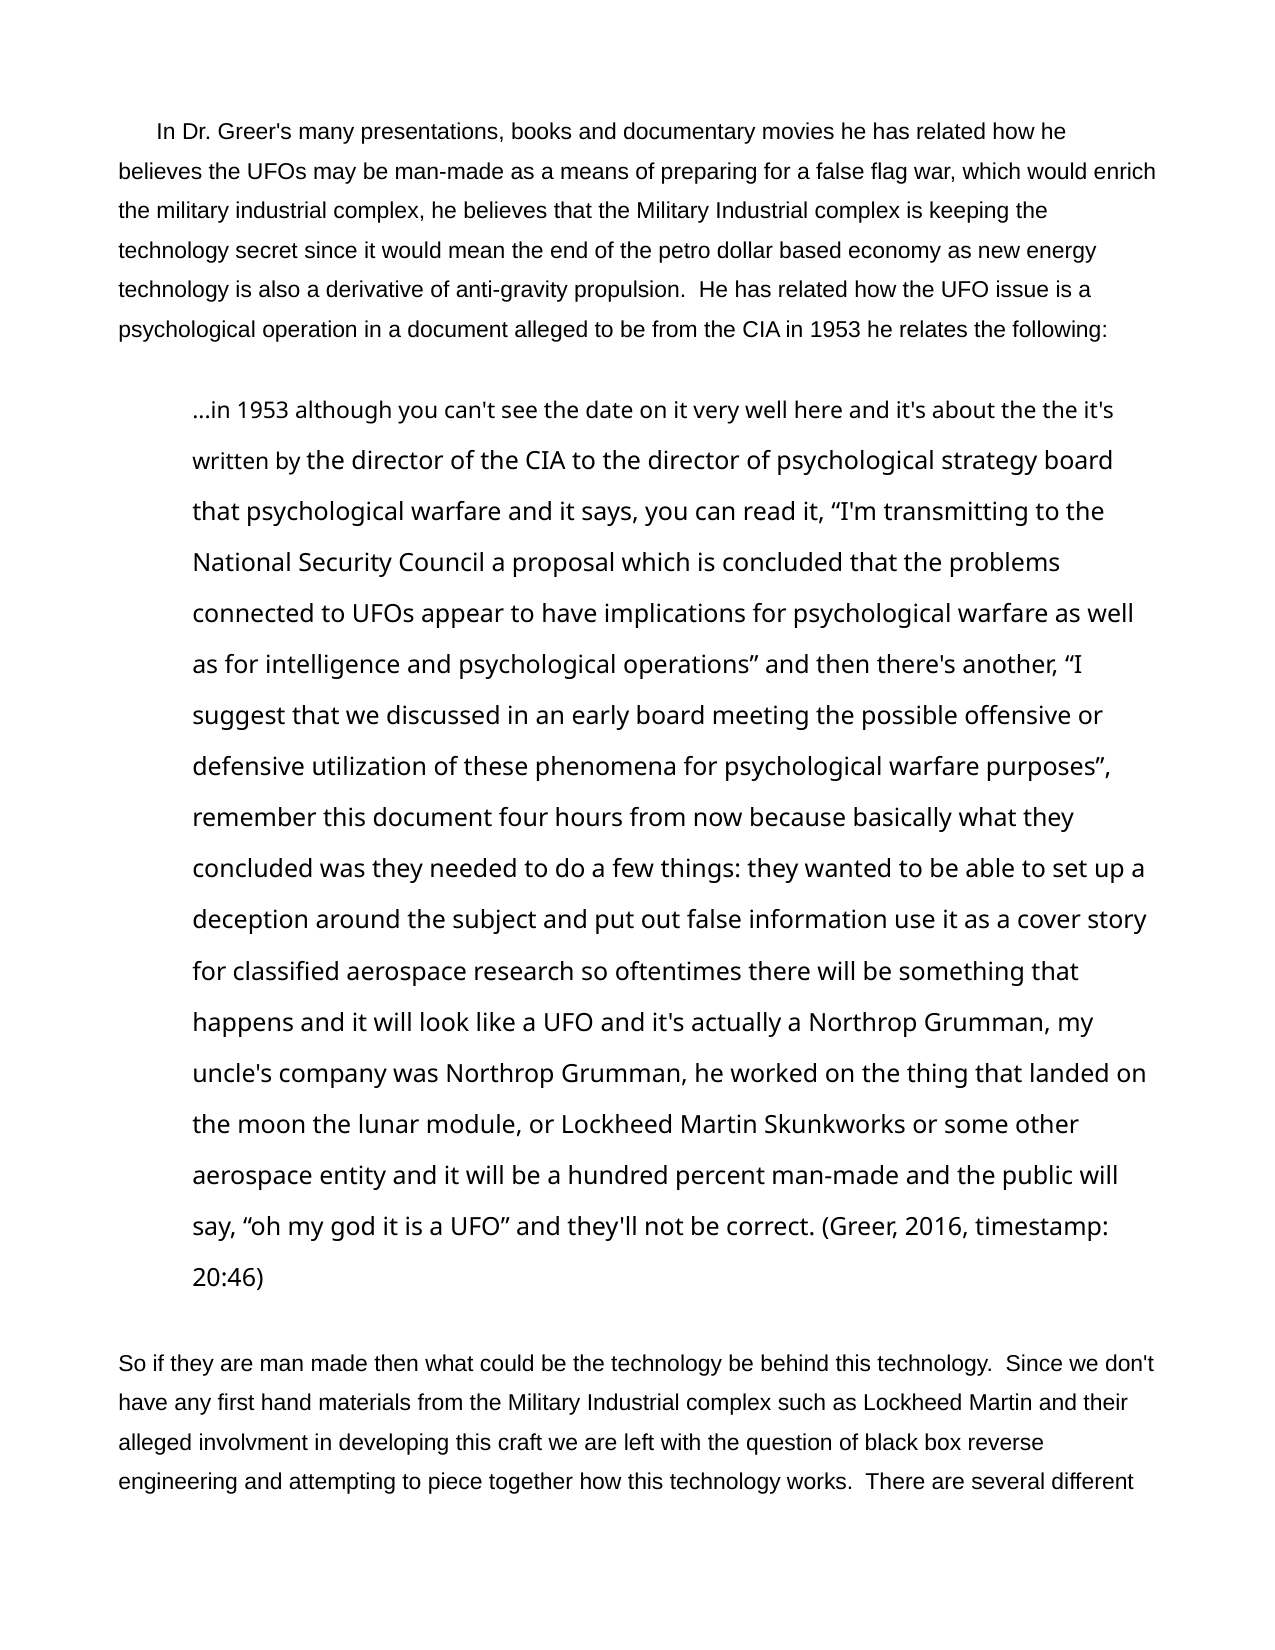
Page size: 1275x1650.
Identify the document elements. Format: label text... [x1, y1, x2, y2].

text So if they are man made then what could be the technology be behind this technology. Since we don't have any first hand materials from the Military Industrial complex such as Lockheed Martin and their alleged involvment in developing this craft we are left with the question of black box reverse engineering and attempting to piece together how this technology works. There are several different [118, 1350, 1157, 1495]
text In Dr. Greer's many presentations, books and documentary movies he has related how he believes the UFOs may be man-made as a means of preparing for a false flag war, which would enrich the military industrial complex, he believes that the Military Industrial complex is keeping the technology secret since it would mean the end of the petro dollar based economy as new energy technology is also a derivative of anti-gravity propulsion. He has related how the UFO issue is a psychological operation in a document alleged to be from the CIA in 1953 he relates the following: [118, 118, 1157, 342]
text ...in 1953 although you can't see the date on it very well here and it's about the the it's written by the director of the CIA to the director of psychological strategy board that psychological warfare and it says, you can read it, “I'm transmitting to the National Security Council a proposal which is concluded that the problems connected to UFOs appear to have implications for psychological warfare as well as for intelligence and psychological operations” and then there's another, “I suggest that we discussed in an early board meeting the possible offensive or defensive utilization of these phenomena for psychological warfare purposes”, remember this document four hours from now because basically what they concluded was they needed to do a few things: they wanted to be able to set up a deception around the subject and put out false information use it as a cover story for classified aerospace research so oftentimes there will be something that happens and it will look like a UFO and it's actually a Northrop Grumman, my uncle's company was Northrop Grumman, he worked on the thing that landed on the moon the lunar module, or Lockheed Martin Skunkworks or some other aerospace entity and it will be a hundred percent man-made and the public will say, “oh my god it is a UFO” and they'll not be correct. (Greer, 2016, timestamp: 20:46) [192, 394, 1157, 1293]
